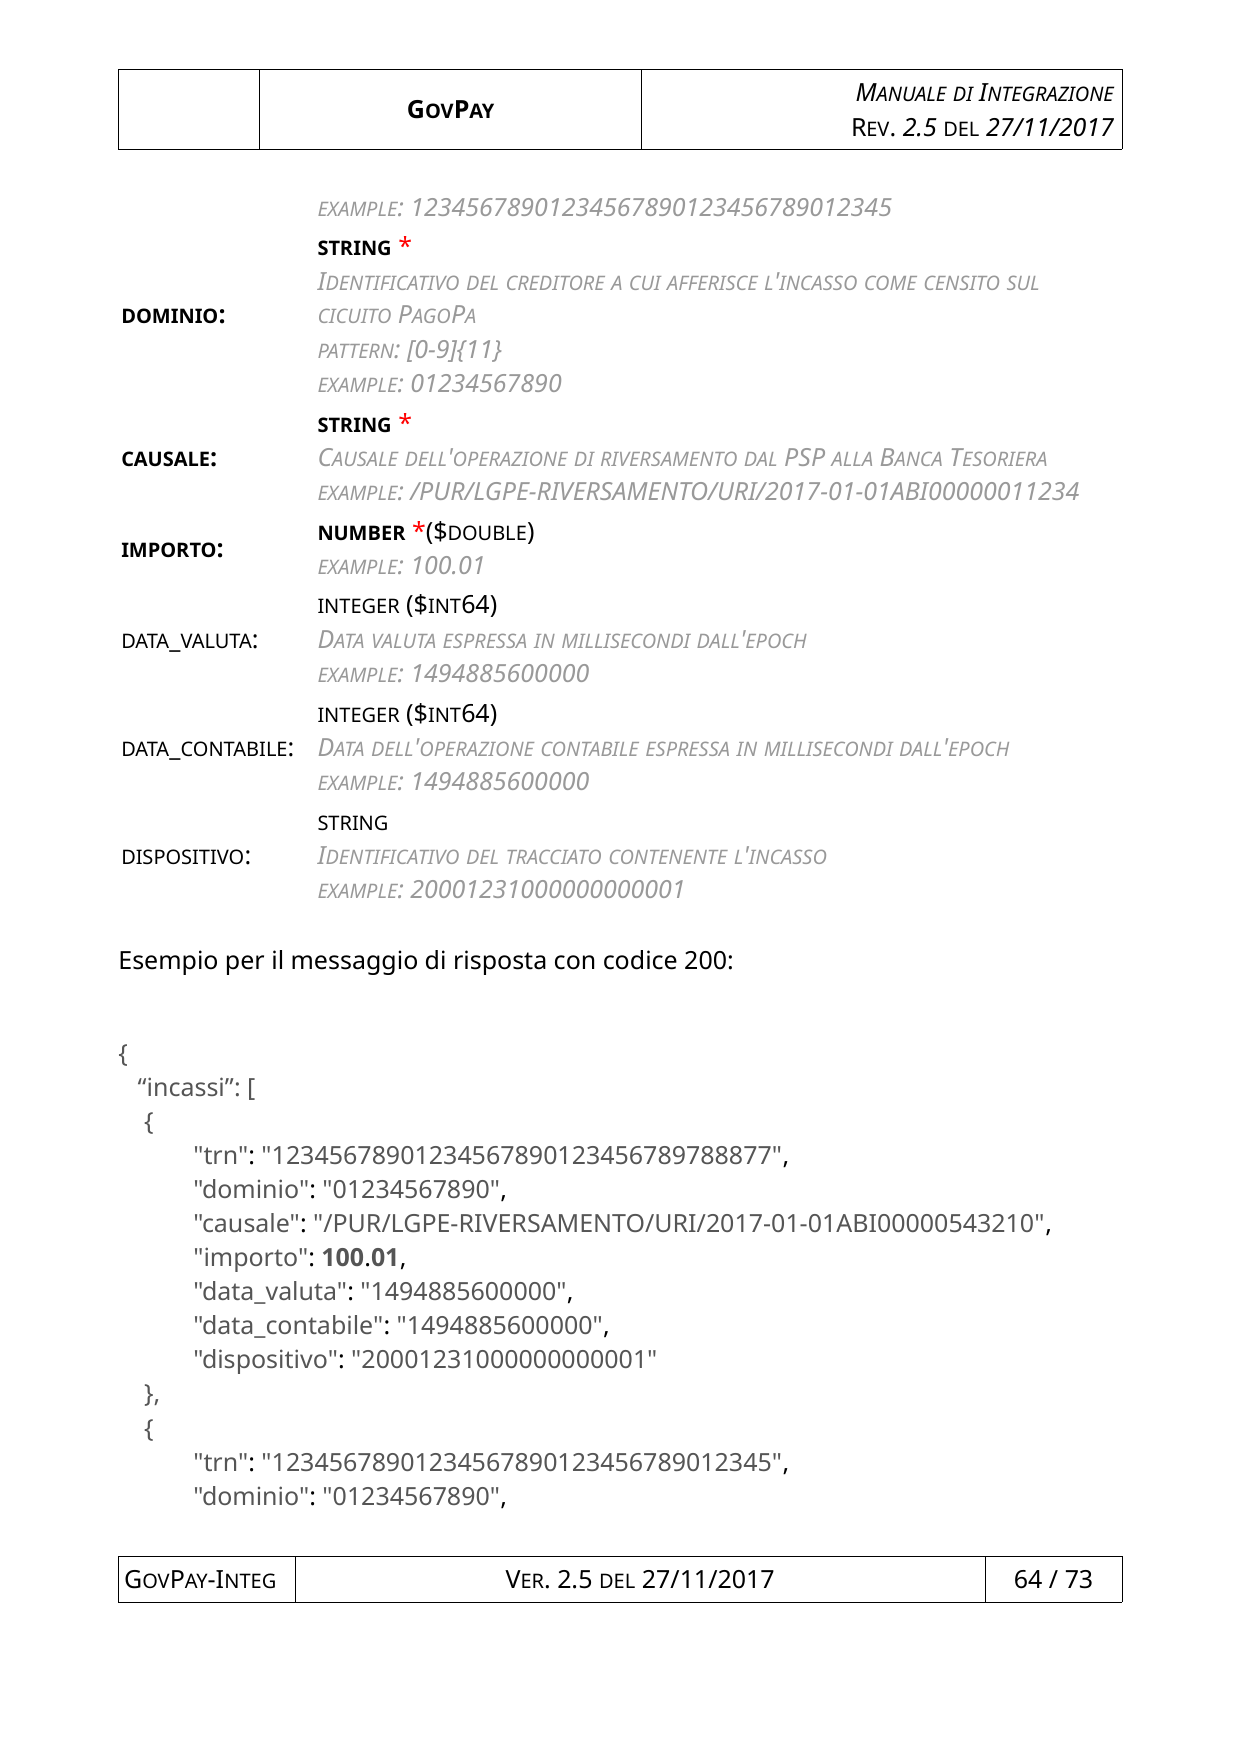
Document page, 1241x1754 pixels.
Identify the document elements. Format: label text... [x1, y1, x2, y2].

table_cell string Identificativo del tracciato contenente l'incasso example: 20001231000000000001 [314, 800, 1122, 908]
table_cell dominio: [118, 226, 314, 402]
table_cell dispositivo: [118, 800, 314, 908]
table_cell [118, 186, 314, 226]
table_cell string * Identificativo del creditore a cui afferisce l'incasso come censito sul cicuito PagoPa pattern: [0-9]{11} example: 01234567890 [314, 226, 1122, 402]
text “incassi”: [ [118, 1069, 1122, 1104]
text { [118, 1410, 1122, 1444]
text "trn": "12345678901234567890123456789012345", [118, 1444, 1122, 1478]
table_cell data_contabile: [118, 692, 314, 800]
table_cell causale: [118, 402, 314, 510]
table_cell data_valuta: [118, 584, 314, 692]
text }, [118, 1376, 1122, 1410]
table_cell integer ($int64) Data dell'operazione contabile espressa in millisecondi dall'epoch example: 1494885600000 [314, 692, 1122, 800]
text "dominio": "01234567890", [118, 1478, 1122, 1512]
text { [118, 1036, 1122, 1069]
table_cell importo: [118, 510, 314, 584]
text "data_valuta": "1494885600000", [118, 1274, 1122, 1308]
table_cell string * Causale dell'operazione di riversamento dal PSP alla Banca Tesoriera example: /PUR/LGPE-RIVERSAMENTO/URI/2017-01-01ABI00000011234 [314, 402, 1122, 510]
table_cell integer ($int64) Data valuta espressa in millisecondi dall'epoch example: 1494885600000 [314, 584, 1122, 692]
text "dispositivo": "20001231000000000001" [118, 1342, 1122, 1376]
table_cell example: 12345678901234567890123456789012345 [314, 186, 1122, 226]
text Esempio per il messaggio di risposta con codice 200: [118, 942, 1122, 976]
text { [118, 1104, 1122, 1138]
text "importo": 100.01, [118, 1240, 1122, 1274]
text "data_contabile": "1494885600000", [118, 1308, 1122, 1342]
text "trn": "12345678901234567890123456789788877", [118, 1138, 1122, 1172]
text "dominio": "01234567890", [118, 1172, 1122, 1206]
text "causale": "/PUR/LGPE-RIVERSAMENTO/URI/2017-01-01ABI00000543210", [118, 1206, 1122, 1240]
table_cell number *($double) example: 100.01 [314, 510, 1122, 584]
